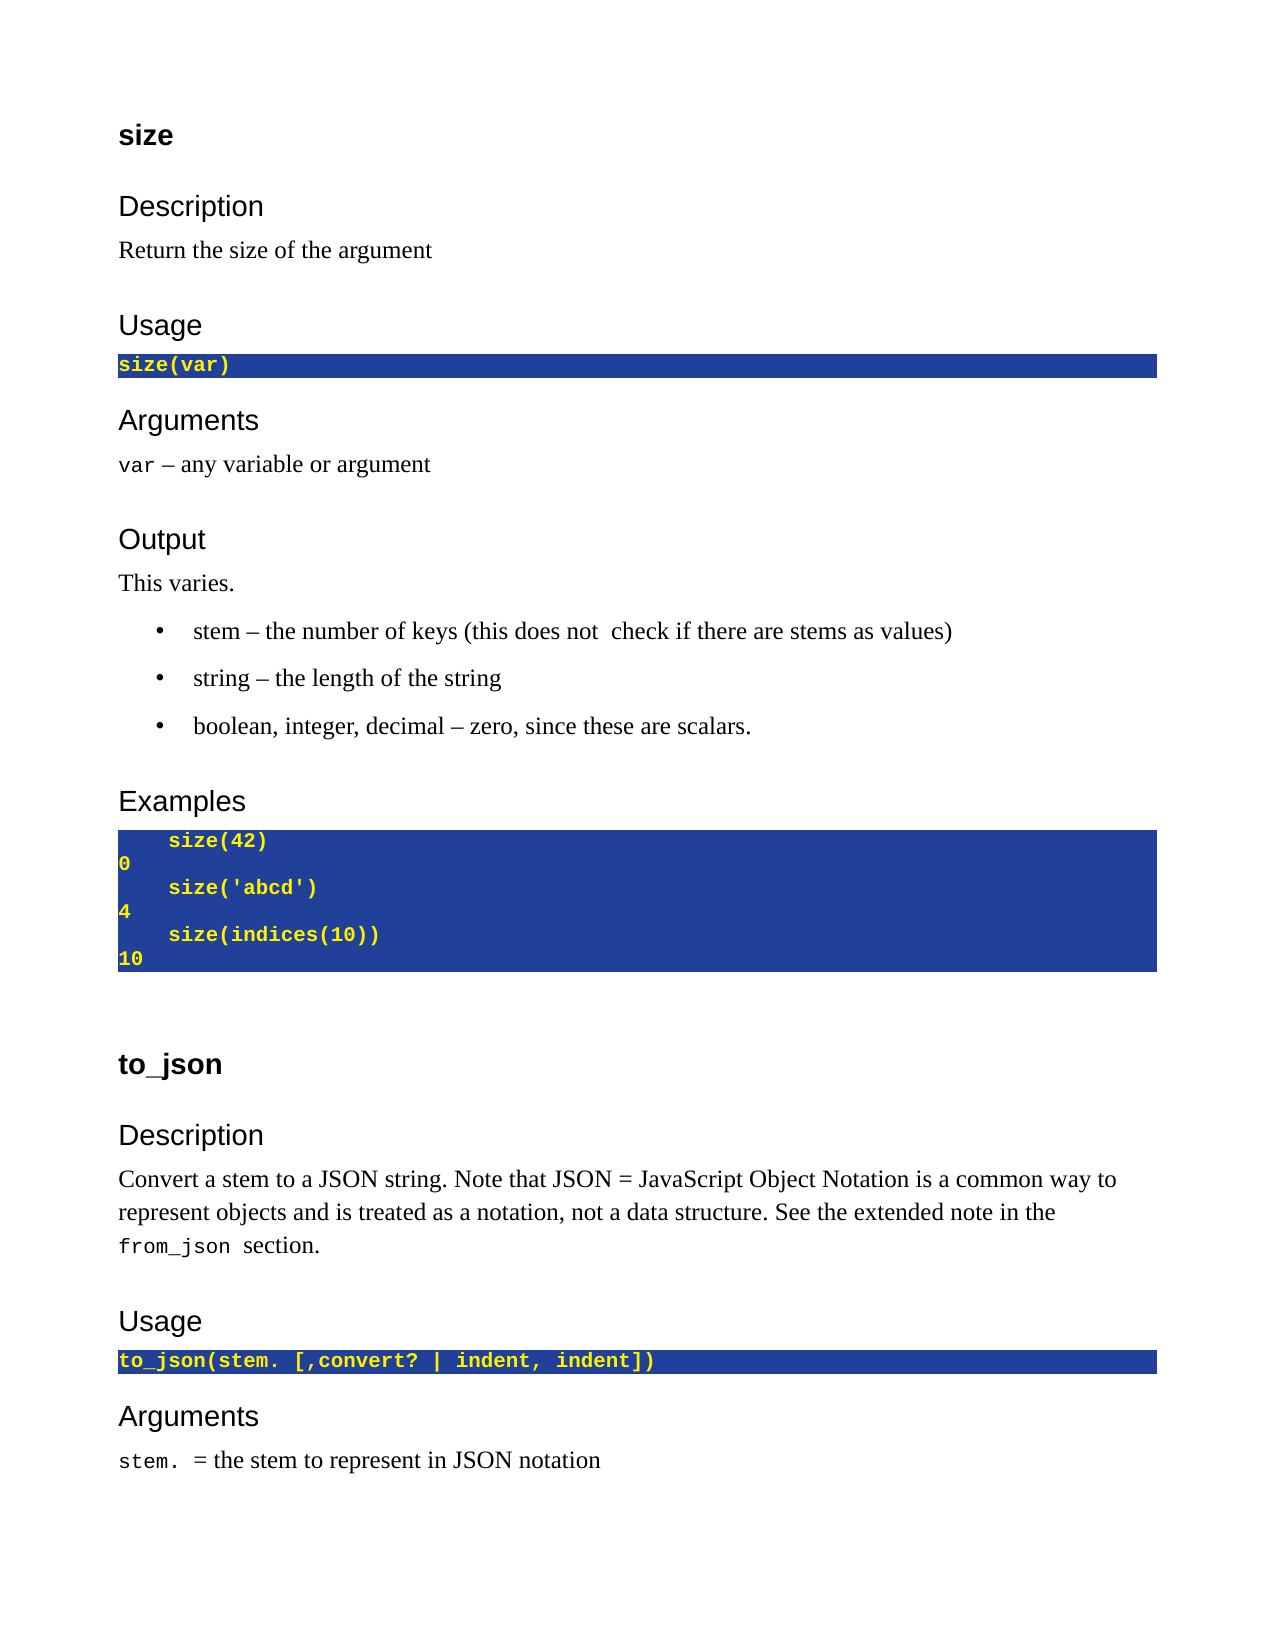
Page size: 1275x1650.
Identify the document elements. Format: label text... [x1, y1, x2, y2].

text size(var) [118, 354, 1157, 378]
list boolean, integer, decimal – zero, since these are scalars. [156, 711, 1157, 740]
text Return the size of the argument [118, 235, 1157, 264]
subtitle Usage [118, 308, 1157, 342]
text Convert a stem to a JSON string. Note that JSON = JavaScript Object Notation is a common way to represent objects and is treated as a notation, not a data structure. See the extended note in the from_json section. [118, 1164, 1157, 1260]
text 4 [118, 901, 1157, 924]
subtitle Usage [118, 1304, 1157, 1337]
text var – any variable or argument [118, 449, 1157, 478]
text This varies. [118, 568, 1157, 597]
subtitle Arguments [118, 403, 1157, 436]
text size(42) [118, 830, 1157, 853]
text 10 [118, 948, 1157, 972]
list string – the length of the string [156, 663, 1157, 692]
text size('abcd') [118, 877, 1157, 901]
text 0 [118, 853, 1157, 877]
subtitle Description [118, 189, 1157, 223]
subtitle Output [118, 522, 1157, 556]
text to_json(stem. [,convert? | indent, indent]) [118, 1350, 1157, 1374]
subtitle Examples [118, 784, 1157, 817]
subtitle Description [118, 1118, 1157, 1152]
text size(indices(10)) [118, 924, 1157, 948]
subtitle Arguments [118, 1399, 1157, 1432]
subtitle size [118, 118, 1157, 152]
list stem – the number of keys (this does not check if there are stems as values) [156, 616, 1157, 645]
subtitle to_json [118, 1047, 1157, 1081]
text stem. = the stem to represent in JSON notation [118, 1445, 1157, 1474]
